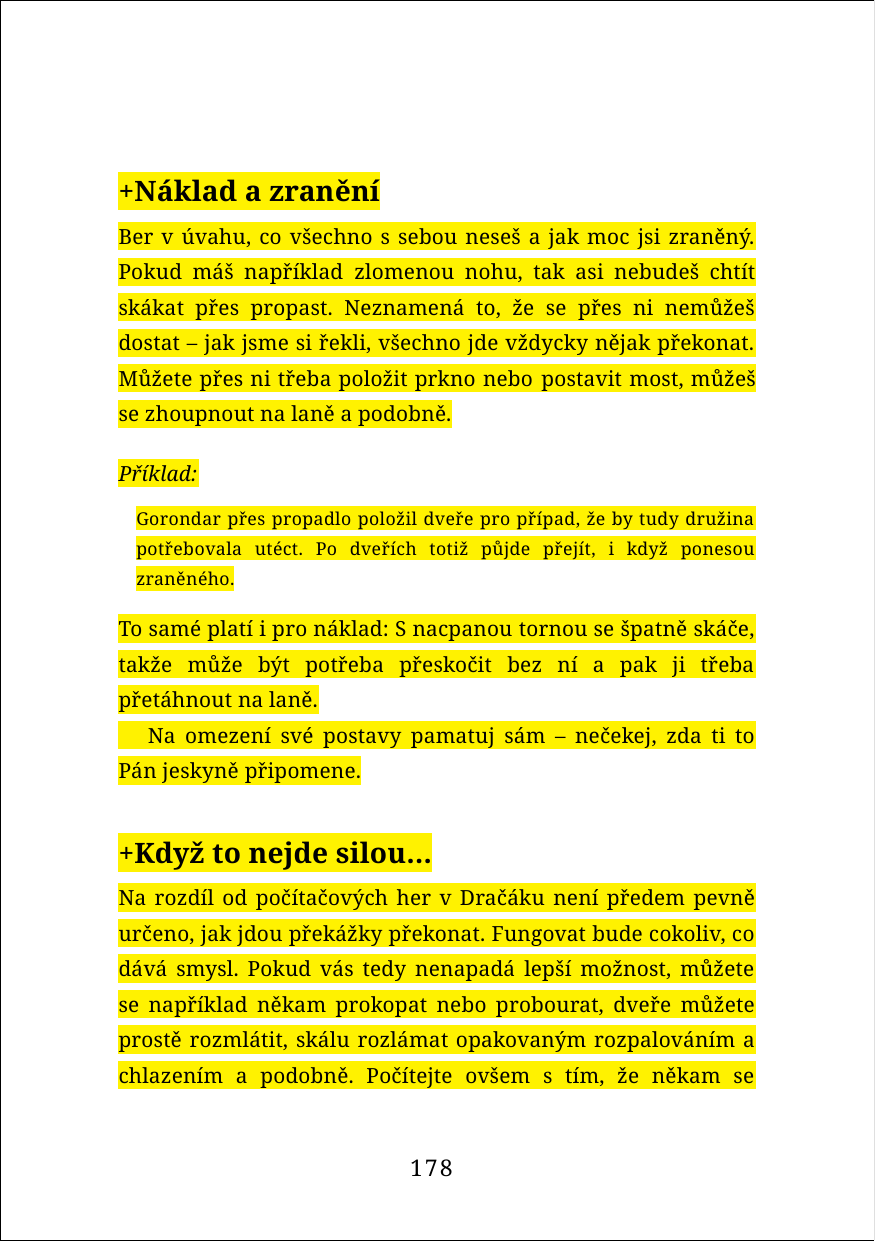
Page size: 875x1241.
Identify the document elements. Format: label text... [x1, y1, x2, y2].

subtitle +Náklad a zranění [118, 172, 756, 210]
text Příklad: [118, 459, 756, 487]
subtitle +Když to nejde silou… [118, 833, 756, 872]
text Ber v úvahu, co všechno s sebou neseš a jak moc jsi zraněný. Pokud máš například zlomenou nohu, tak asi nebudeš chtít skákat přes propast. Neznamená to, že se přes ni nemůžeš dostat – jak jsme si řekli, všechno jde vždycky nějak překonat. Můžete přes ni třeba položit prkno nebo postavit most, můžeš se zhoupnout na laně a podobně. [118, 222, 756, 428]
text Gorondar přes propadlo položil dveře pro případ, že by tudy družina potřebovala utéct. Po dveřích totiž půjde přejít, i když ponesou zraněného. [136, 506, 756, 591]
text Na rozdíl od počítačových her v Dračáku není předem pevně určeno, jak jdou překážky překonat. Fungovat bude cokoliv, co dává smysl. Pokud vás tedy nenapadá lepší možnost, můžete se například někam prokopat nebo probourat, dveře můžete prostě rozmlátit, skálu rozlámat opakovaným rozpalováním a chlazením a podobně. Počítejte ovšem s tím, že někam se [118, 883, 756, 1089]
text To samé platí i pro náklad: S nacpanou tornou se špatně skáče, takže může být potřeba přeskočit bez ní a pak ji třeba přetáhnout na laně. Na omezení své postavy pamatuj sám – nečekej, zda ti to Pán jeskyně připomene. [118, 614, 756, 785]
